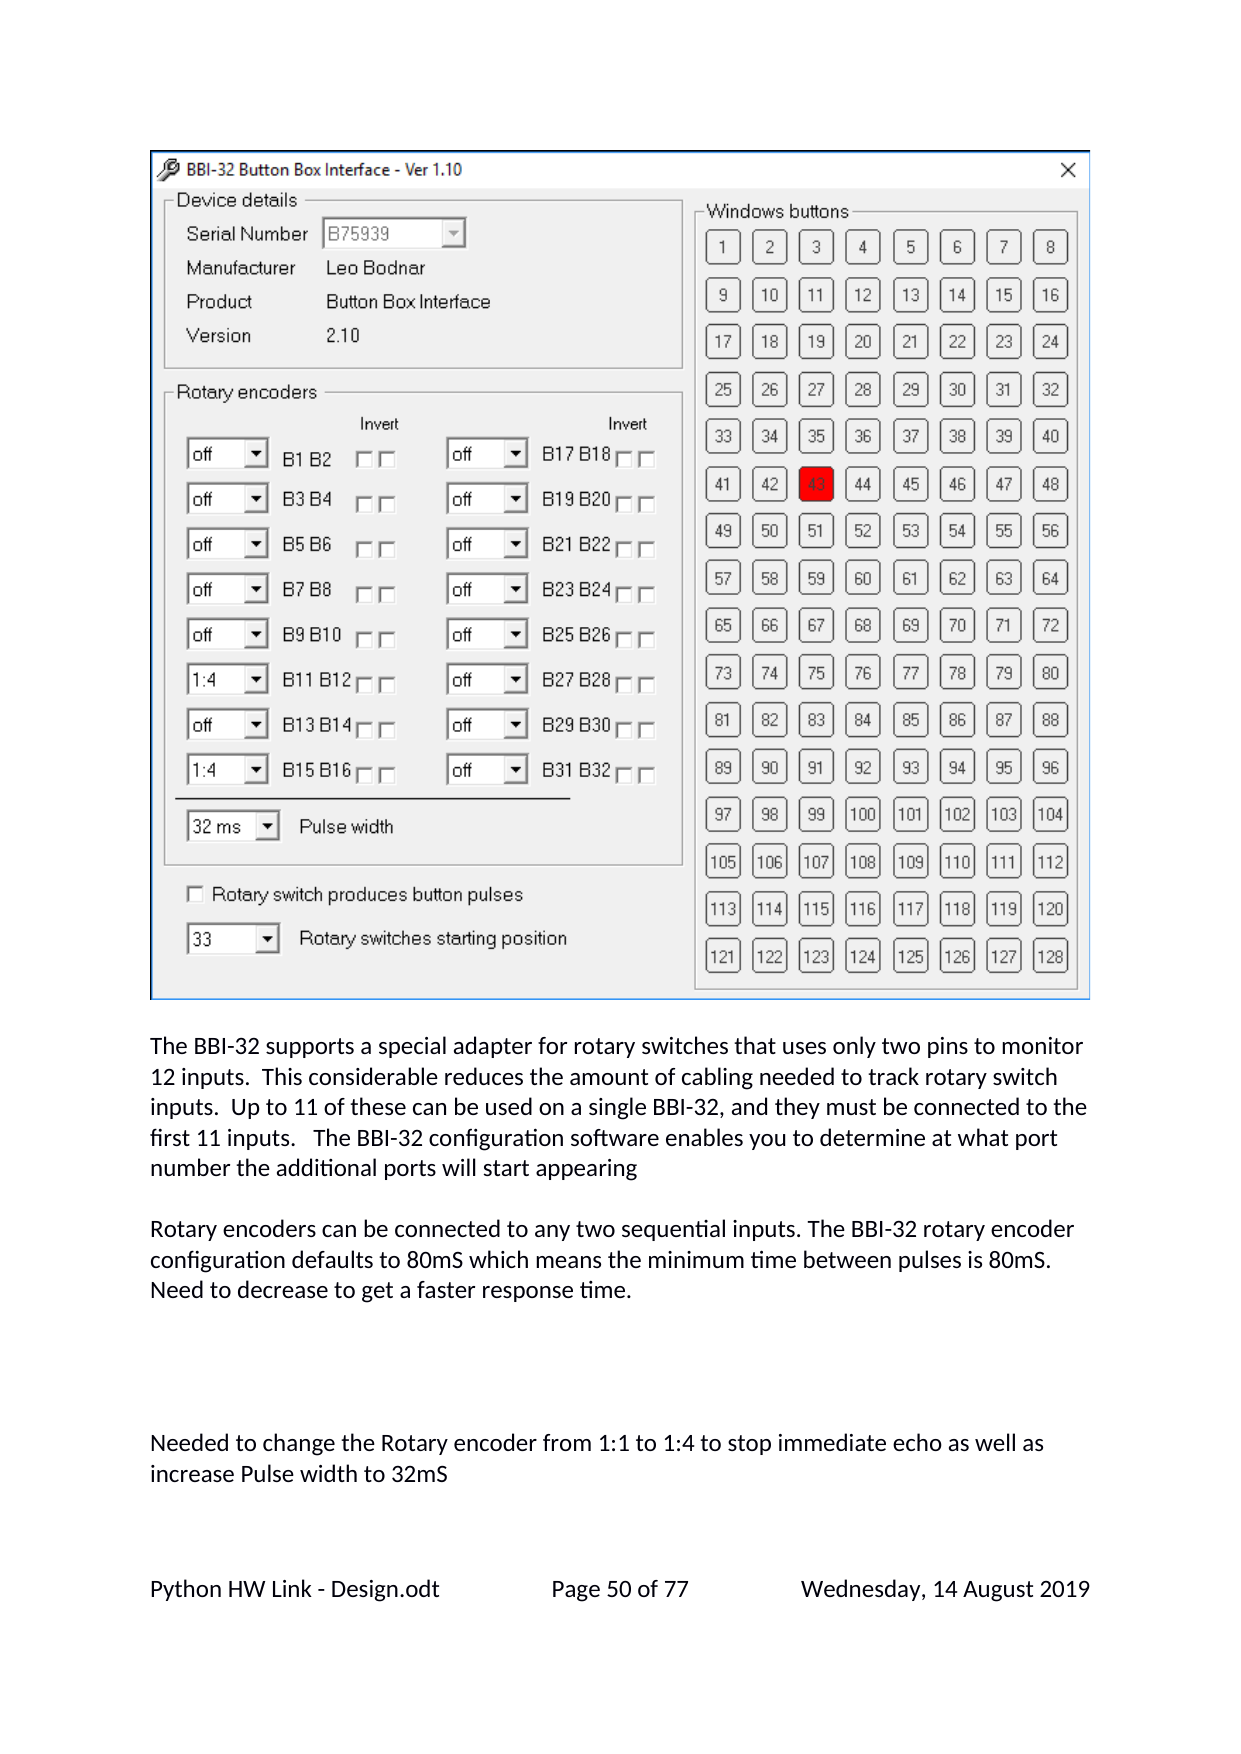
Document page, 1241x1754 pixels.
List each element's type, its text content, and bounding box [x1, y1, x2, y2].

text Needed to change the Rotary encoder from 1:1 to 1:4 to stop immediate echo as well as increase Pulse width to 32mS [150, 1427, 1090, 1488]
text The BBI-32 supports a special adapter for rotary switches that uses only two pins to monitor 12 inputs. This considerable reduces the amount of cabling needed to track rotary switch inputs. Up to 11 of these can be used on a single BBI-32, and they must be connected to the first 11 inputs. The BBI-32 configuration software enables you to determine at what port number the additional ports will start appearing [150, 1031, 1090, 1183]
picture [150, 150, 1091, 1000]
text Rotary encoders can be connected to any two sequential inputs. The BBI-32 rotary encoder configuration defaults to 80mS which means the minimum time between pulses is 80mS. Need to decrease to get a faster response time. [150, 1214, 1090, 1305]
